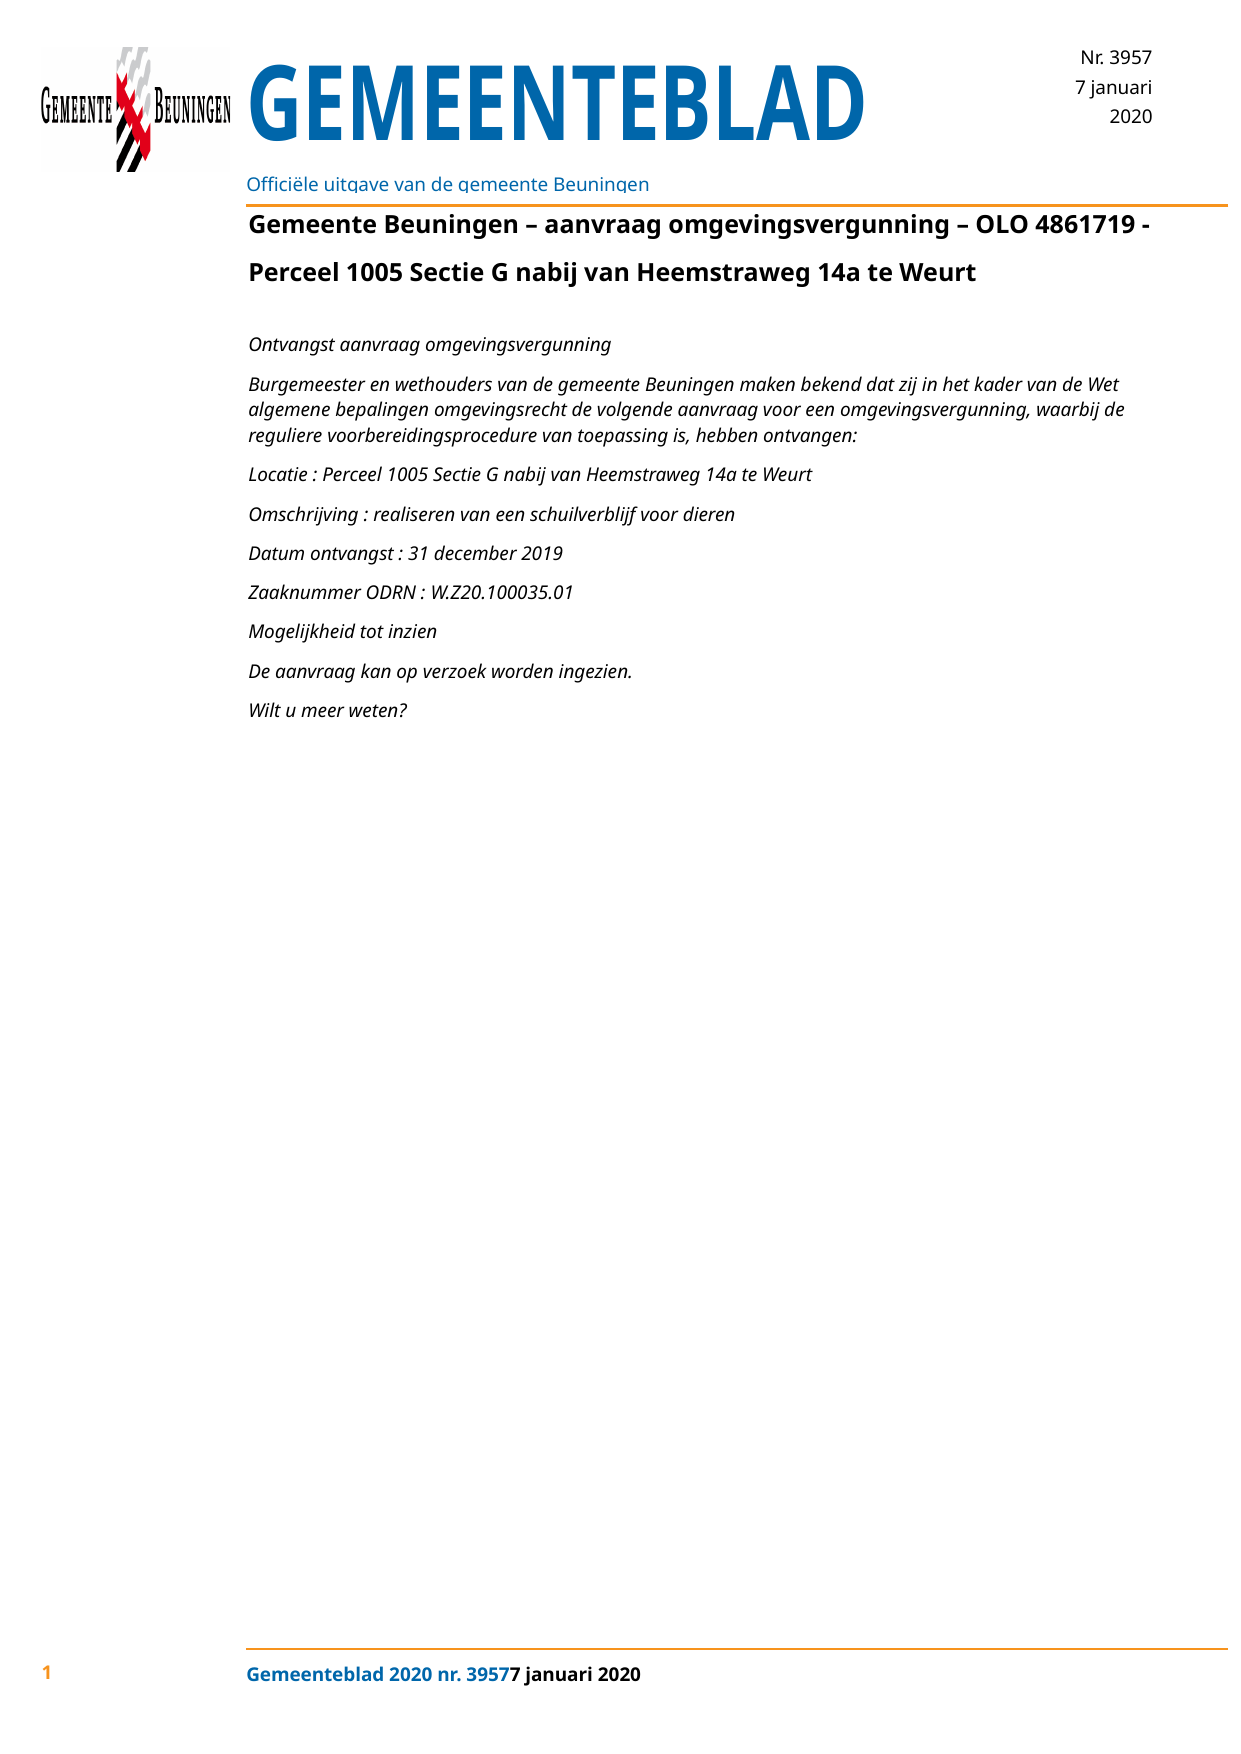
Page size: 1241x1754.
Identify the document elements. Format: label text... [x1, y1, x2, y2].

picture [41, 47, 231, 172]
text Wilt u meer weten? [248, 697, 1152, 723]
text Datum ontvangst : 31 december 2019 [248, 540, 1152, 566]
text De aanvraag kan op verzoek worden ingezien. [248, 658, 1152, 683]
text Burgemeester en wethouders van de gemeente Beuningen maken bekend dat zij in het kader van de Wet algemene bepalingen omgevingsrecht de volgende aanvraag voor een omgevingsvergunning, waarbij de reguliere voorbereidingsprocedure van toepassing is, hebben ontvangen: [248, 371, 1152, 448]
text Mogelijkheid tot inzien [248, 618, 1152, 644]
text Locatie : Perceel 1005 Sectie G nabij van Heemstraweg 14a te Weurt [248, 461, 1152, 487]
text Gemeente Beuningen – aanvraag omgevingsvergunning – OLO 4861719 - Perceel 1005 Sectie G nabij van Heemstraweg 14a te Weurt [248, 207, 1152, 288]
text Zaaknummer ODRN : W.Z20.100035.01 [248, 579, 1152, 605]
text Ontvangst aanvraag omgevingsvergunning [248, 331, 1152, 357]
text Omschrijving : realiseren van een schuilverblijf voor dieren [248, 501, 1152, 526]
